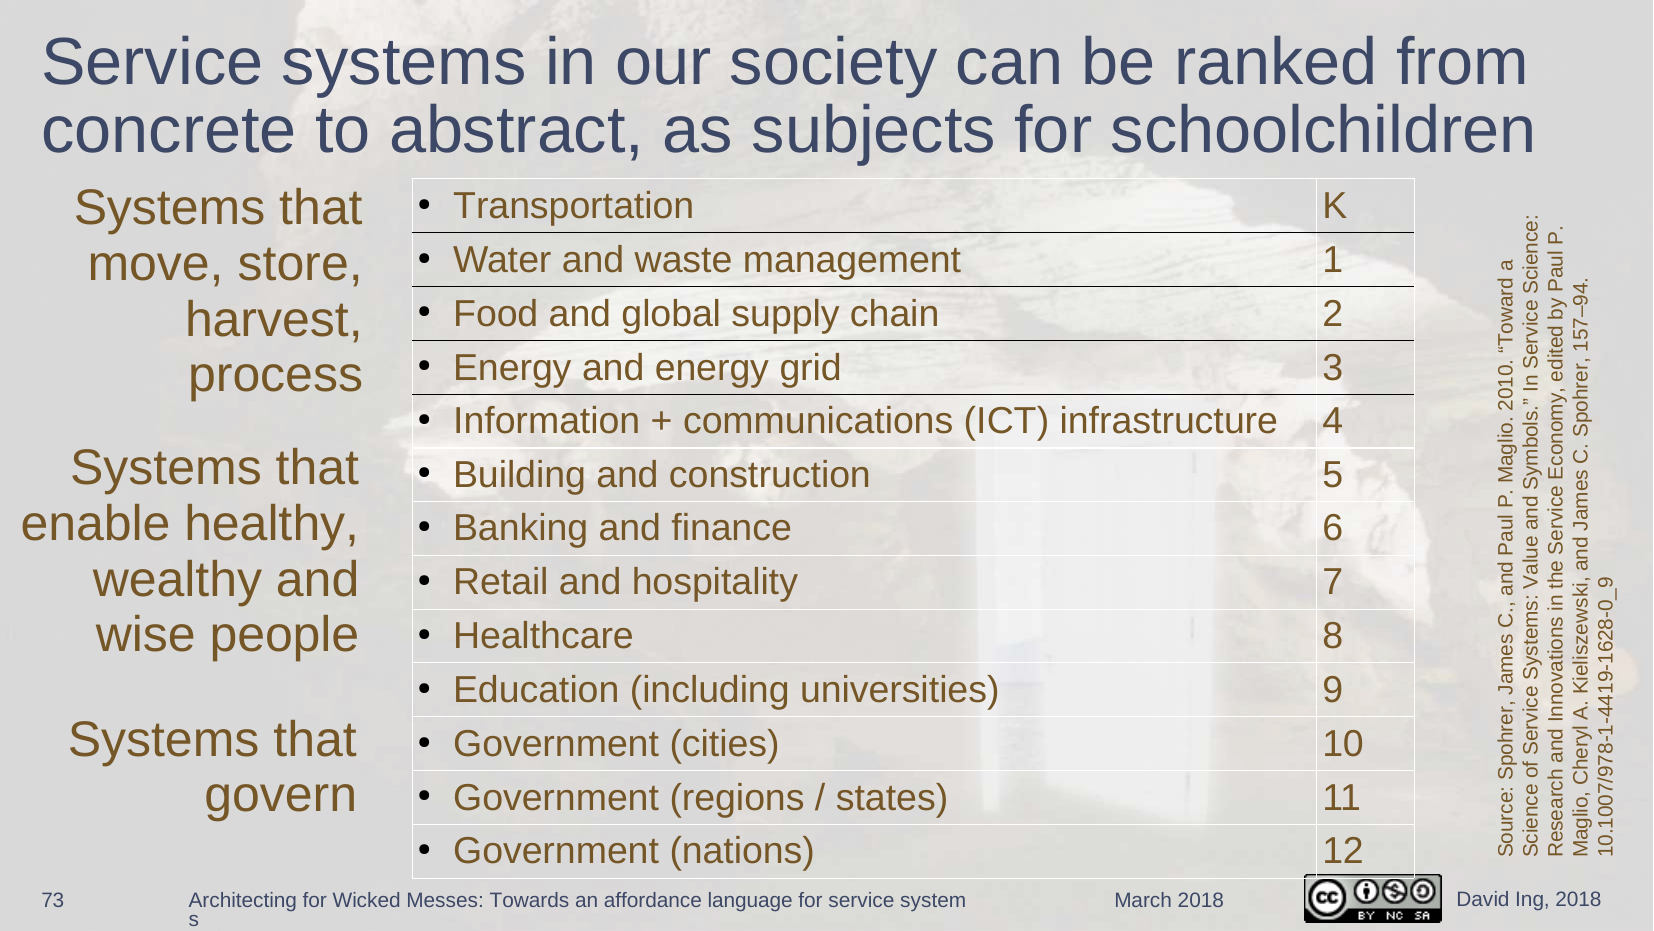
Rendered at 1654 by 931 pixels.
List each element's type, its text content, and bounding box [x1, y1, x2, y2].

table_cell 12 [1317, 825, 1414, 878]
table_cell Education (including universities) [413, 663, 1316, 716]
picture [1304, 874, 1442, 923]
text_box Systems that enable healthy, wealthy and wise people [5, 431, 382, 670]
text_box Systems that move, store, harvest, process [58, 171, 435, 410]
table_header 5 [1317, 448, 1414, 501]
table_cell Banking and finance [413, 502, 1316, 555]
table_cell 9 [1317, 663, 1414, 716]
table_header Transportation [435, 179, 1316, 232]
table_cell Energy and energy grid [435, 341, 1316, 394]
table_cell Healthcare [413, 610, 1316, 662]
table_cell 7 [1317, 556, 1414, 609]
text_box Source: Spohrer, James C., and Paul P. Maglio. 2010. “Toward a Science of Service Systems: Value and Symbols.” In Service Science: Research and Innovations in the Service Economy, edited by Paul P. Maglio, Cheryl A. Kieliszewski, and James C. Spohrer, 157–94. 10.1007/978-1-4419-1628-0_9 [1484, 189, 1630, 874]
table_cell Government (nations) [413, 825, 1316, 878]
table_cell Retail and hospitality [413, 556, 1316, 609]
table_header K [1317, 179, 1414, 232]
table_cell 6 [1317, 502, 1414, 555]
text_box Systems that govern [53, 703, 430, 850]
table_cell 8 [1317, 610, 1414, 662]
table_cell 1 [1317, 233, 1414, 286]
table_header Government (cities) [430, 717, 1316, 770]
table_cell 4 [1317, 395, 1414, 447]
table_cell Government (regions / states) [430, 771, 1316, 824]
text_box Solving for the optimal Problem solution involves analysis, research employing quantitative methods seeking optimal outcomes. Unfortunately, as conditions change, problems frequently do not remain solved or resolved but reappear, and usually in more complex forms. Furthermore, every solution and resolution generates new problems, ones that tend to be more complex than the ones solved or resolved. [0, 0, 1653, 931]
table_header 10 [1317, 717, 1414, 770]
table_cell Food and global supply chain [435, 287, 1316, 340]
table_header Building and construction [413, 448, 1316, 501]
table_cell Information + communications (ICT) infrastructure [413, 395, 1316, 447]
table_cell 11 [1317, 771, 1414, 824]
table_cell Water and waste management [435, 233, 1316, 286]
title Service systems in our society can be ranked from concrete to abstract, as subjects for schoolchildren [41, 30, 1613, 174]
table_cell 2 [1317, 287, 1414, 340]
table_cell 3 [1317, 341, 1414, 394]
